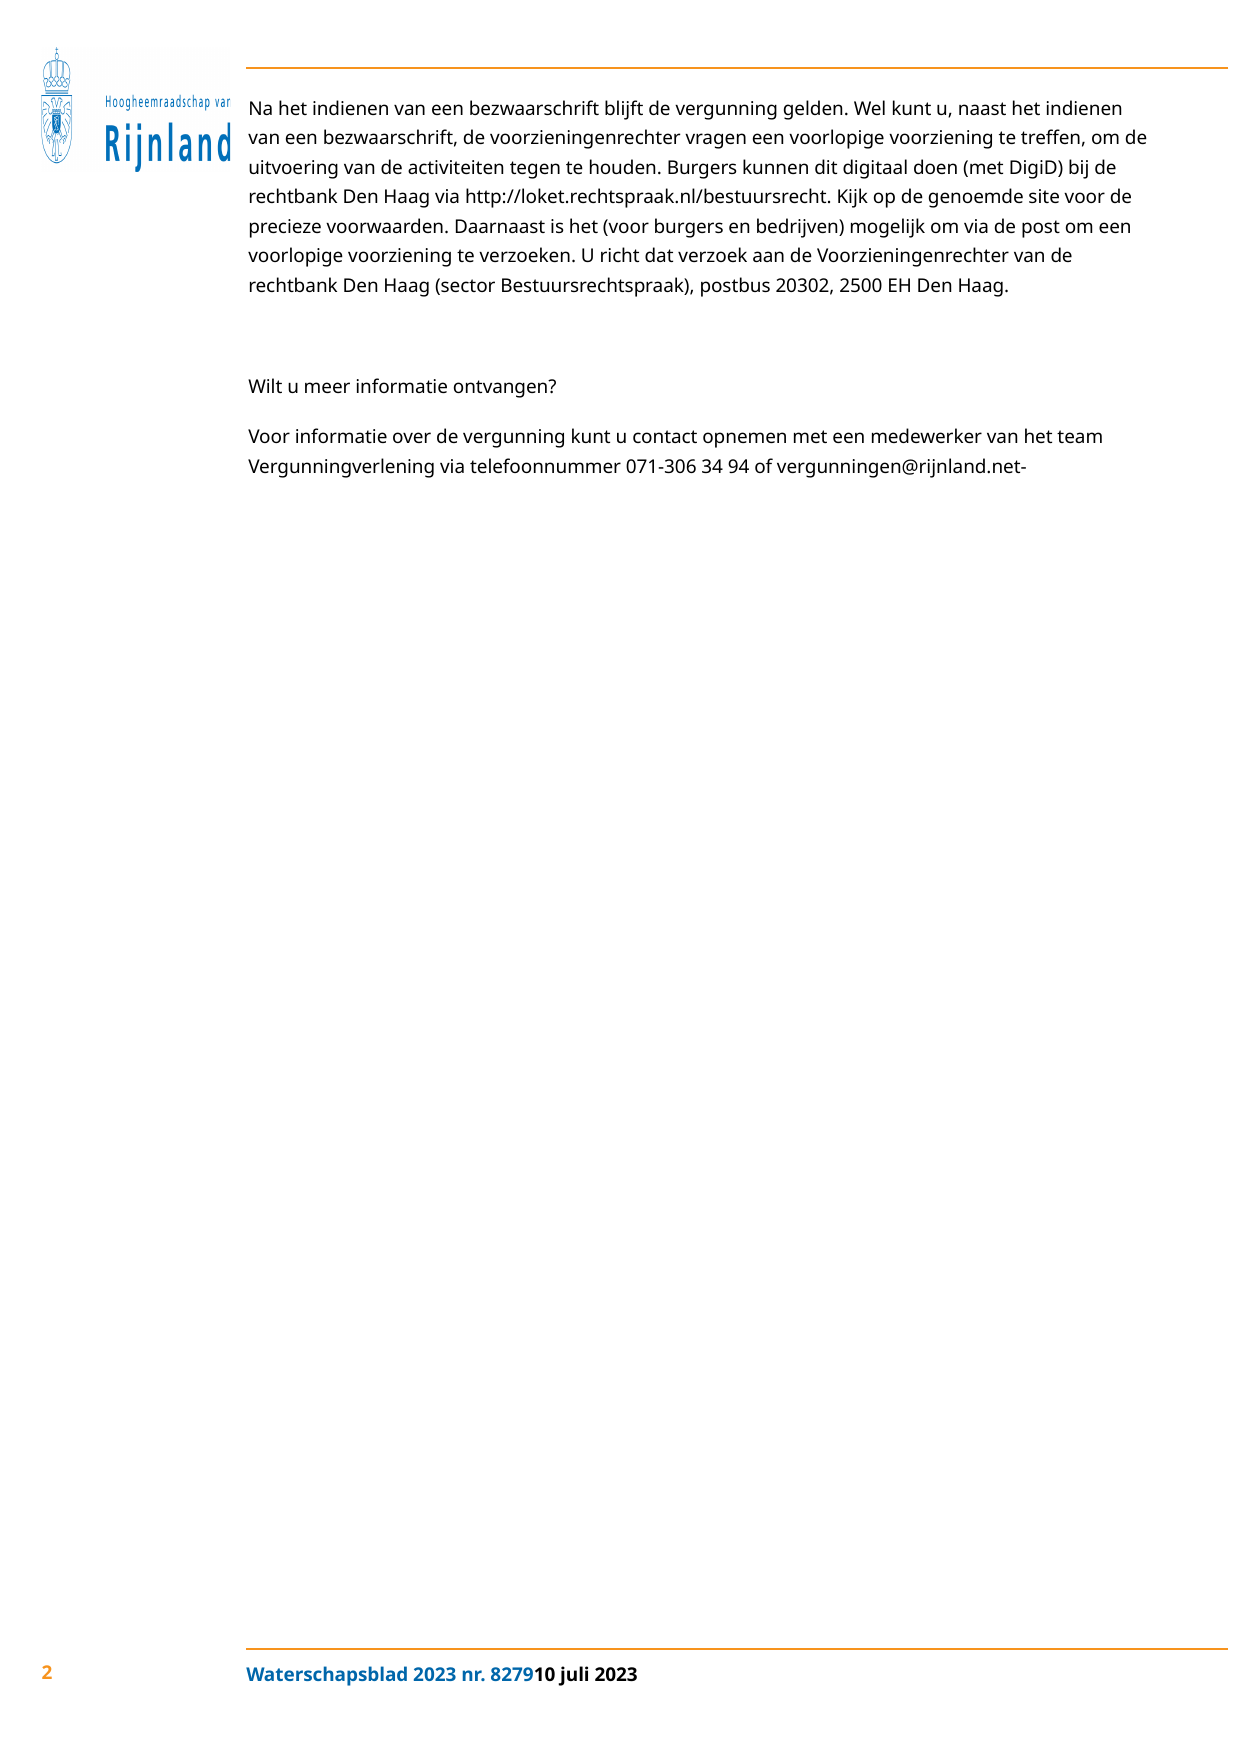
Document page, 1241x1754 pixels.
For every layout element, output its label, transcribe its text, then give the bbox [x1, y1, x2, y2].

text Wilt u meer informatie ontvangen? [248, 373, 1152, 399]
text Na het indienen van een bezwaarschrift blijft de vergunning gelden. Wel kunt u, naast het indienen van een bezwaarschrift, de voorzieningenrechter vragen een voorlopige voorziening te treffen, om de uitvoering van de activiteiten tegen te houden. Burgers kunnen dit digitaal doen (met DigiD) bij de rechtbank Den Haag via http://loket.rechtspraak.nl/bestuursrecht. Kijk op de genoemde site voor de precieze voorwaarden. Daarnaast is het (voor burgers en bedrijven) mogelijk om via de post om een voorlopige voorziening te verzoeken. U richt dat verzoek aan de Voorzieningenrechter van de rechtbank Den Haag (sector Bestuursrechtspraak), postbus 20302, 2500 EH Den Haag. [248, 95, 1152, 298]
picture [41, 47, 231, 172]
text Voor informatie over de vergunning kunt u contact opnemen met een medewerker van het team Vergunningverlening via telefoonnummer 071-306 34 94 of vergunningen@rijnland.net- [248, 423, 1152, 479]
